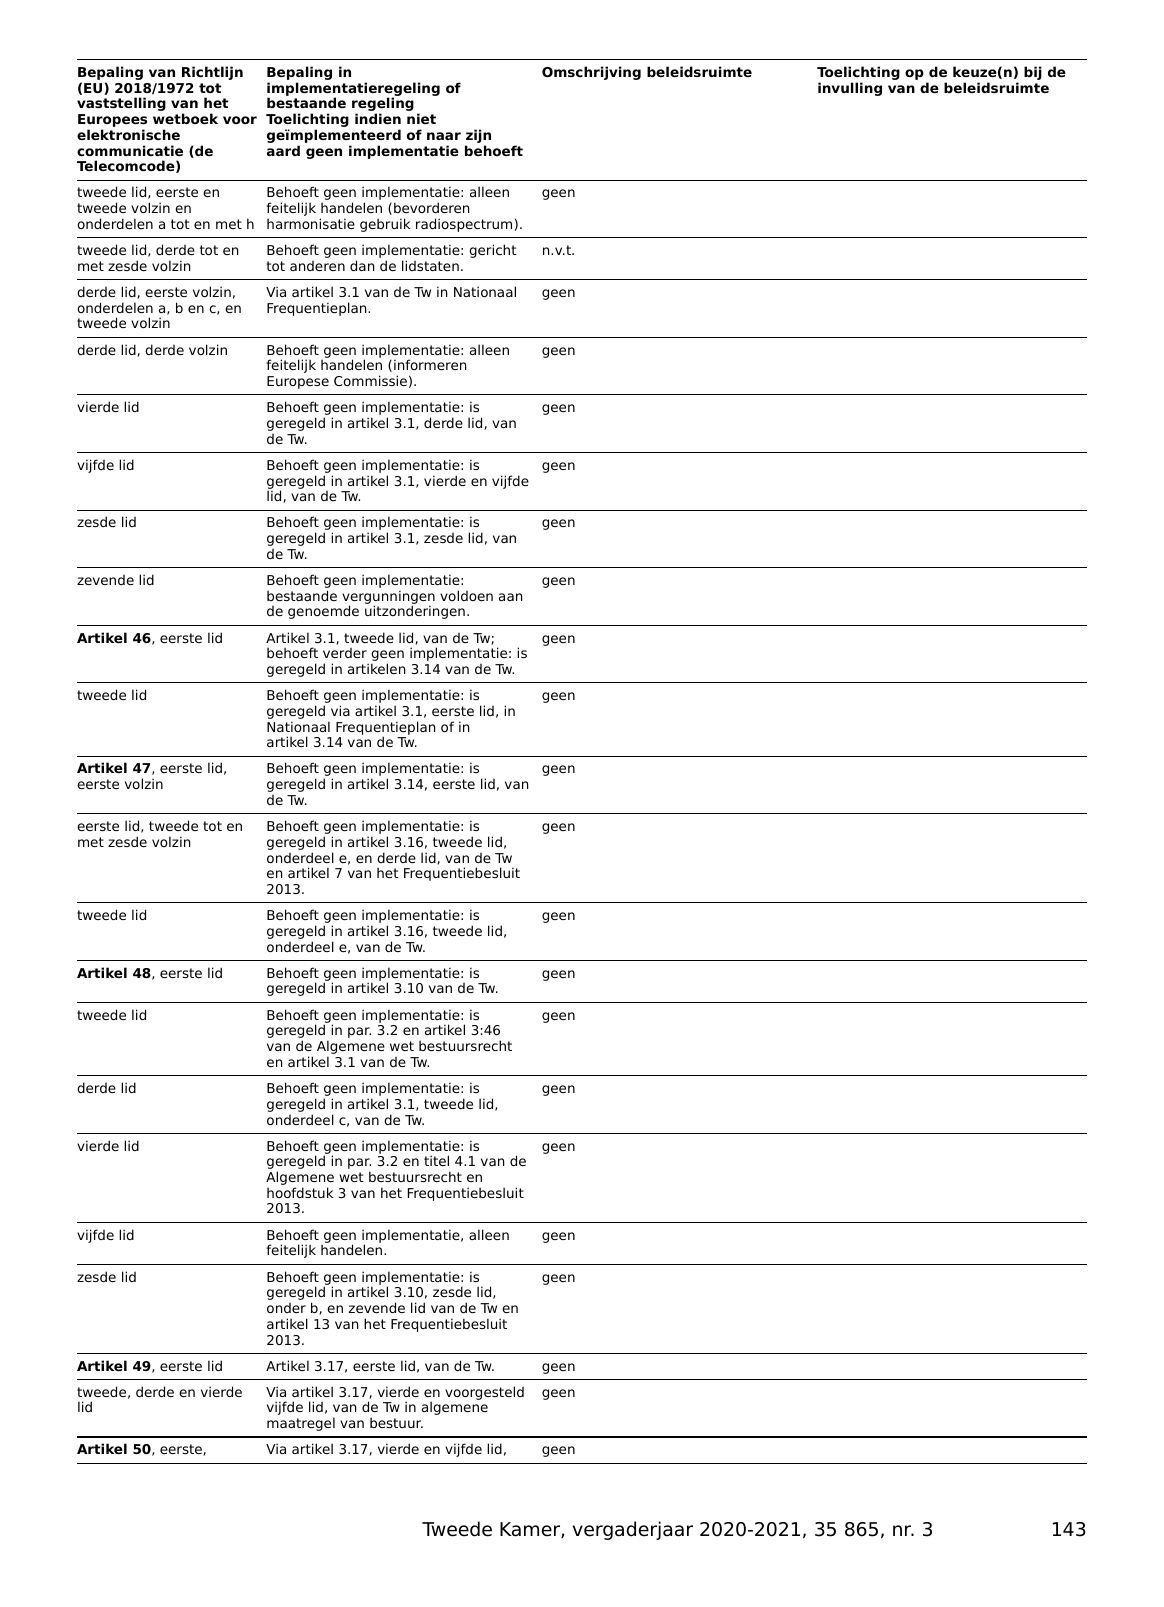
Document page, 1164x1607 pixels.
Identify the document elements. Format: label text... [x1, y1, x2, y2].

table_cell derde lid, derde volzin [77, 338, 260, 394]
table_cell geen [536, 757, 811, 813]
table_cell tweede lid [77, 683, 260, 756]
table_cell [811, 238, 1087, 279]
table_cell geen [536, 961, 811, 1002]
table_cell geen [536, 338, 811, 394]
table_cell vijfde lid [77, 1223, 260, 1264]
table_cell [811, 1354, 1087, 1379]
table_cell zevende lid [77, 568, 260, 625]
table_cell tweede lid, derde tot en met zesde volzin [77, 238, 260, 279]
table_cell Artikel 49, eerste lid [77, 1354, 260, 1379]
table_cell geen [536, 1003, 811, 1075]
table_cell Behoeft geen implementatie: is geregeld in artikel 3.10, zesde lid, onder b, en zevende lid van de Tw en artikel 13 van het Frequentiebesluit 2013. [260, 1265, 536, 1353]
table_cell derde lid, eerste volzin, onderdelen a, b en c, en tweede volzin [77, 280, 260, 337]
table_cell Via artikel 3.17, vierde en vijfde lid, [260, 1438, 536, 1463]
table_cell geen [536, 280, 811, 337]
table_cell [811, 568, 1087, 625]
table_cell derde lid [77, 1076, 260, 1133]
table_cell [811, 1003, 1087, 1075]
table_cell geen [536, 1438, 811, 1463]
table_cell geen [536, 181, 811, 237]
table_cell [811, 683, 1087, 756]
table_cell Behoeft geen implementatie: alleen feitelijk handelen (informeren Europese Commissie). [260, 338, 536, 394]
table_cell Artikel 46, eerste lid [77, 626, 260, 682]
table_cell Behoeft geen implementatie: alleen feitelijk handelen (bevorderen harmonisatie gebruik radiospectrum). [260, 181, 536, 237]
table_cell Behoeft geen implementatie: is geregeld in artikel 3.10 van de Tw. [260, 961, 536, 1002]
table_cell [811, 814, 1087, 902]
table_cell eerste lid, tweede tot en met zesde volzin [77, 814, 260, 902]
table_cell zesde lid [77, 1265, 260, 1353]
table_cell geen [536, 903, 811, 960]
table_cell Behoeft geen implementatie: is geregeld in artikel 3.1, tweede lid, onderdeel c, van de Tw. [260, 1076, 536, 1133]
table_cell Behoeft geen implementatie: is geregeld in artikel 3.1, derde lid, van de Tw. [260, 395, 536, 452]
table_cell tweede, derde en vierde lid [77, 1380, 260, 1436]
table_cell Behoeft geen implementatie: is geregeld via artikel 3.1, eerste lid, in Nationaal Frequentieplan of in artikel 3.14 van de Tw. [260, 683, 536, 756]
table_cell geen [536, 1265, 811, 1353]
table_cell geen [536, 511, 811, 567]
table_cell [811, 338, 1087, 394]
table_cell [811, 395, 1087, 452]
table_cell [811, 1076, 1087, 1133]
table_header Bepaling in implementatieregeling of bestaande regeling Toelichting indien niet geïmplementeerd of naar zijn aard geen implementatie behoeft [260, 60, 536, 179]
table_cell geen [536, 814, 811, 902]
table_cell tweede lid [77, 903, 260, 960]
table_cell [811, 961, 1087, 1002]
table_cell geen [536, 626, 811, 682]
table_cell Artikel 3.1, tweede lid, van de Tw; behoeft verder geen implementatie: is geregeld in artikelen 3.14 van de Tw. [260, 626, 536, 682]
table_cell geen [536, 1380, 811, 1436]
table_cell tweede lid, eerste en tweede volzin en onderdelen a tot en met h [77, 181, 260, 237]
table_cell [811, 757, 1087, 813]
table_cell [811, 1438, 1087, 1463]
table_cell geen [536, 1223, 811, 1264]
table_cell Behoeft geen implementatie: is geregeld in artikel 3.1, vierde en vijfde lid, van de Tw. [260, 453, 536, 509]
table_cell Artikel 3.17, eerste lid, van de Tw. [260, 1354, 536, 1379]
table_cell [811, 181, 1087, 237]
table_cell Behoeft geen implementatie: is geregeld in artikel 3.16, tweede lid, onderdeel e, en derde lid, van de Tw en artikel 7 van het Frequentiebesluit 2013. [260, 814, 536, 902]
table_cell geen [536, 395, 811, 452]
table_cell Behoeft geen implementatie, alleen feitelijk handelen. [260, 1223, 536, 1264]
table_cell Via artikel 3.17, vierde en voorgesteld vijfde lid, van de Tw in algemene maatregel van bestuur. [260, 1380, 536, 1436]
table_header Toelichting op de keuze(n) bij de invulling van de beleidsruimte [811, 60, 1087, 179]
table_cell [811, 626, 1087, 682]
table_cell Behoeft geen implementatie: is geregeld in artikel 3.16, tweede lid, onderdeel e, van de Tw. [260, 903, 536, 960]
table_cell Behoeft geen implementatie: is geregeld in par. 3.2 en artikel 3:46 van de Algemene wet bestuursrecht en artikel 3.1 van de Tw. [260, 1003, 536, 1075]
table_cell geen [536, 1134, 811, 1222]
table_cell Behoeft geen implementatie: is geregeld in par. 3.2 en titel 4.1 van de Algemene wet bestuursrecht en hoofdstuk 3 van het Frequentiebesluit 2013. [260, 1134, 536, 1222]
table_header Bepaling van Richtlijn (EU) 2018/1972 tot vaststelling van het Europees wetboek voor elektronische communicatie (de Telecomcode) [77, 60, 260, 179]
table_cell geen [536, 568, 811, 625]
table_cell zesde lid [77, 511, 260, 567]
table_cell Behoeft geen implementatie: gericht tot anderen dan de lidstaten. [260, 238, 536, 279]
table_cell [811, 280, 1087, 337]
table_header Omschrijving beleidsruimte [536, 60, 811, 179]
table_cell geen [536, 453, 811, 509]
table_cell [811, 1265, 1087, 1353]
table_cell vijfde lid [77, 453, 260, 509]
table_cell geen [536, 1354, 811, 1379]
table_cell geen [536, 1076, 811, 1133]
table_cell vierde lid [77, 395, 260, 452]
table_cell Behoeft geen implementatie: is geregeld in artikel 3.1, zesde lid, van de Tw. [260, 511, 536, 567]
table_cell geen [536, 683, 811, 756]
table_cell Artikel 50, eerste, [77, 1438, 260, 1463]
table_cell Artikel 48, eerste lid [77, 961, 260, 1002]
table_cell n.v.t. [536, 238, 811, 279]
table_cell Behoeft geen implementatie: is geregeld in artikel 3.14, eerste lid, van de Tw. [260, 757, 536, 813]
table_cell [811, 1223, 1087, 1264]
table_cell [811, 903, 1087, 960]
table_cell [811, 453, 1087, 509]
table_cell vierde lid [77, 1134, 260, 1222]
table_cell tweede lid [77, 1003, 260, 1075]
table_cell Artikel 47, eerste lid, eerste volzin [77, 757, 260, 813]
table_cell [811, 511, 1087, 567]
table_cell [811, 1380, 1087, 1436]
table_cell Behoeft geen implementatie: bestaande vergunningen voldoen aan de genoemde uitzonderingen. [260, 568, 536, 625]
table_cell [811, 1134, 1087, 1222]
table_cell Via artikel 3.1 van de Tw in Nationaal Frequentieplan. [260, 280, 536, 337]
